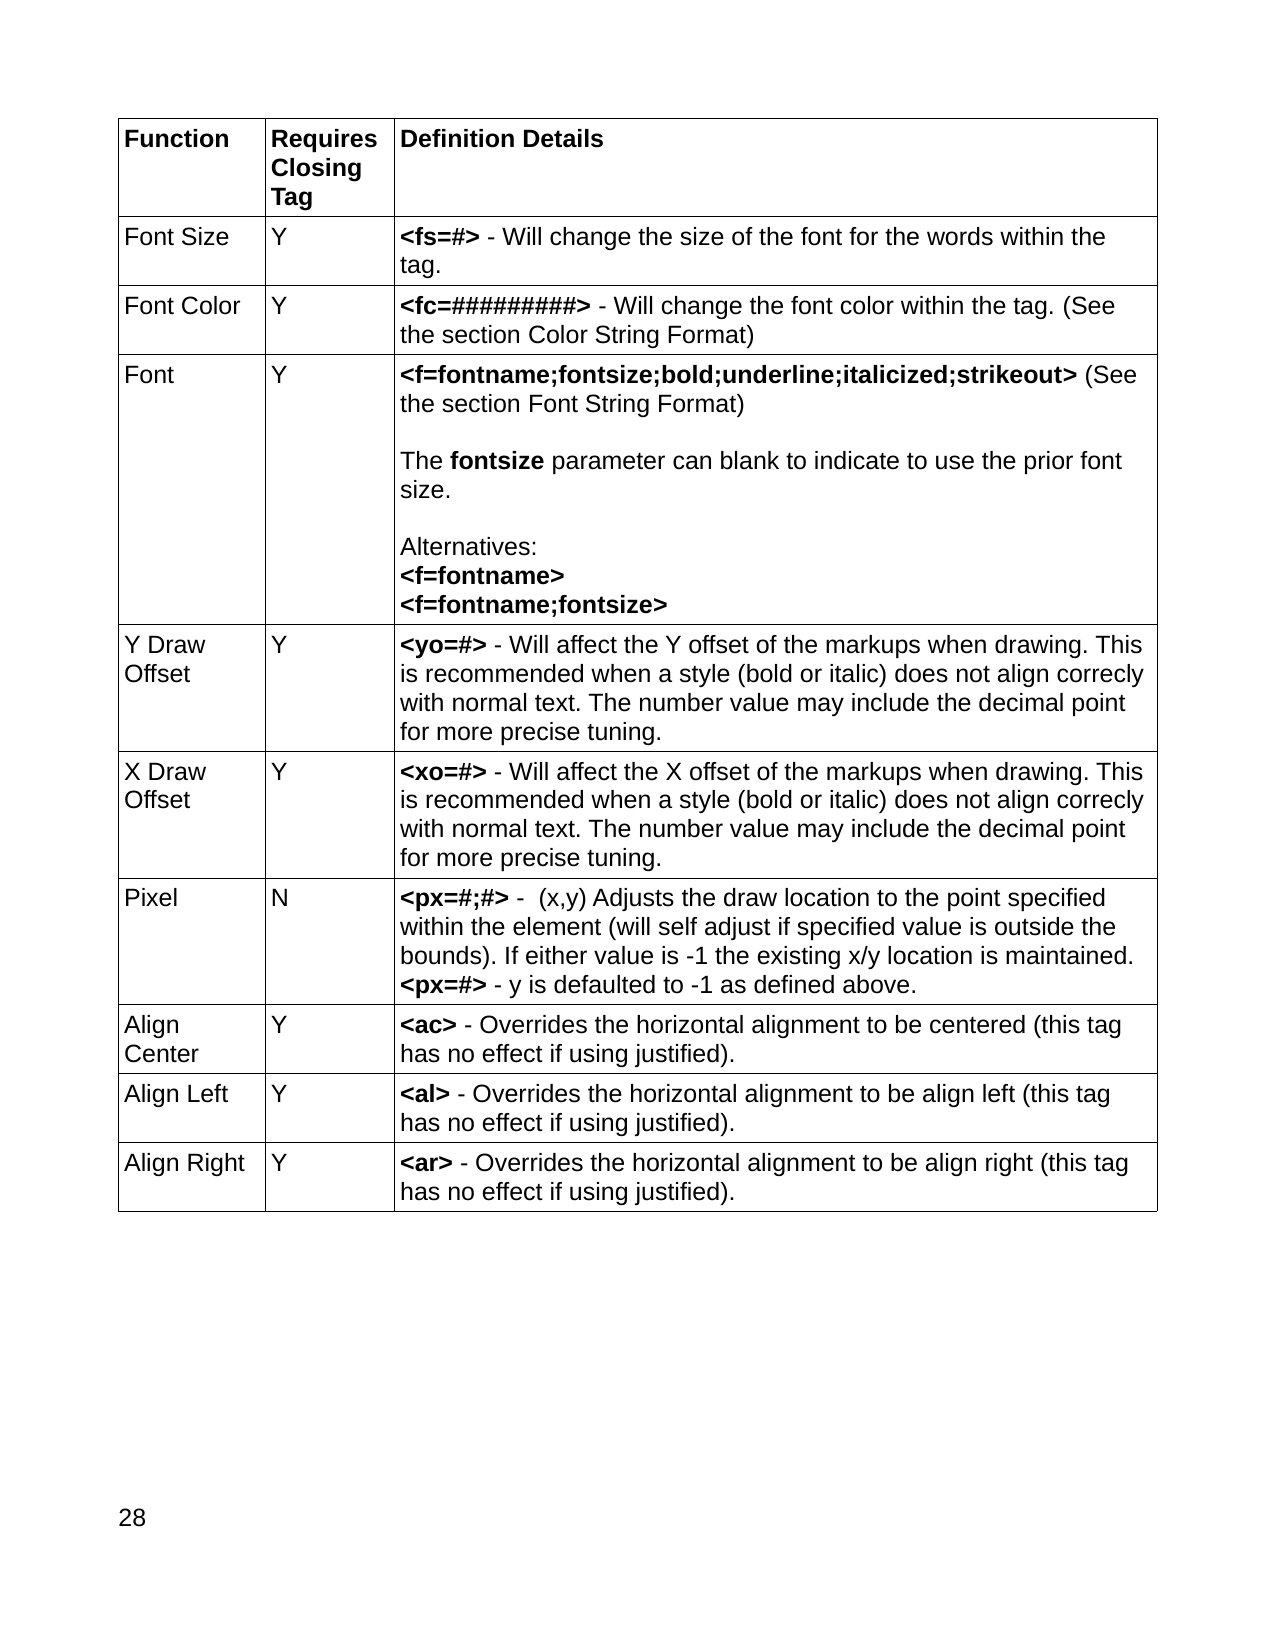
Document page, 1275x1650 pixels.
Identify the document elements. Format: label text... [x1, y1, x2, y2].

table_header Definition Details [395, 119, 1157, 216]
table_header Function [119, 119, 265, 216]
table_cell <f=fontname;fontsize;bold;underline;italicized;strikeout> (See the section Font String Format) The fontsize parameter can blank to indicate to use the prior font size. Alternatives: <f=fontname> <f=fontname;fontsize> [395, 355, 1157, 624]
table_cell <al> - Overrides the horizontal alignment to be align left (this tag has no effect if using justified). [395, 1074, 1157, 1142]
table_cell Y [266, 1143, 394, 1211]
table_cell <yo=#> - Will affect the Y offset of the markups when drawing. This is recommended when a style (bold or italic) does not align correcly with normal text. The number value may include the decimal point for more precise tuning. [395, 625, 1157, 751]
table_cell Align Center [119, 1005, 265, 1073]
table_cell Font Size [119, 217, 265, 285]
table_cell Align Right [119, 1143, 265, 1211]
table_cell Y [266, 1005, 394, 1073]
table_cell Y [266, 625, 394, 751]
table_cell <fc=#########> - Will change the font color within the tag. (See the section Color String Format) [395, 286, 1157, 354]
table_cell N [266, 879, 394, 1004]
table_cell Y Draw Offset [119, 625, 265, 751]
table_cell <fs=#> - Will change the size of the font for the words within the tag. [395, 217, 1157, 285]
table_cell Font Color [119, 286, 265, 354]
table_cell Align Left [119, 1074, 265, 1142]
table_cell Y [266, 217, 394, 285]
table_cell Y [266, 355, 394, 624]
table_header Requires Closing Tag [266, 119, 394, 216]
table_cell Y [266, 1074, 394, 1142]
table_cell <xo=#> - Will affect the X offset of the markups when drawing. This is recommended when a style (bold or italic) does not align correcly with normal text. The number value may include the decimal point for more precise tuning. [395, 752, 1157, 877]
table_cell Font [119, 355, 265, 624]
table_cell <px=#;#> - (x,y) Adjusts the draw location to the point specified within the element (will self adjust if specified value is outside the bounds). If either value is -1 the existing x/y location is maintained. <px=#> - y is defaulted to -1 as defined above. [395, 879, 1157, 1004]
table_cell X Draw Offset [119, 752, 265, 877]
table_cell <ar> - Overrides the horizontal alignment to be align right (this tag has no effect if using justified). [395, 1143, 1157, 1211]
table_cell Y [266, 752, 394, 877]
table_cell <ac> - Overrides the horizontal alignment to be centered (this tag has no effect if using justified). [395, 1005, 1157, 1073]
table_cell Y [266, 286, 394, 354]
table_cell Pixel [119, 879, 265, 1004]
